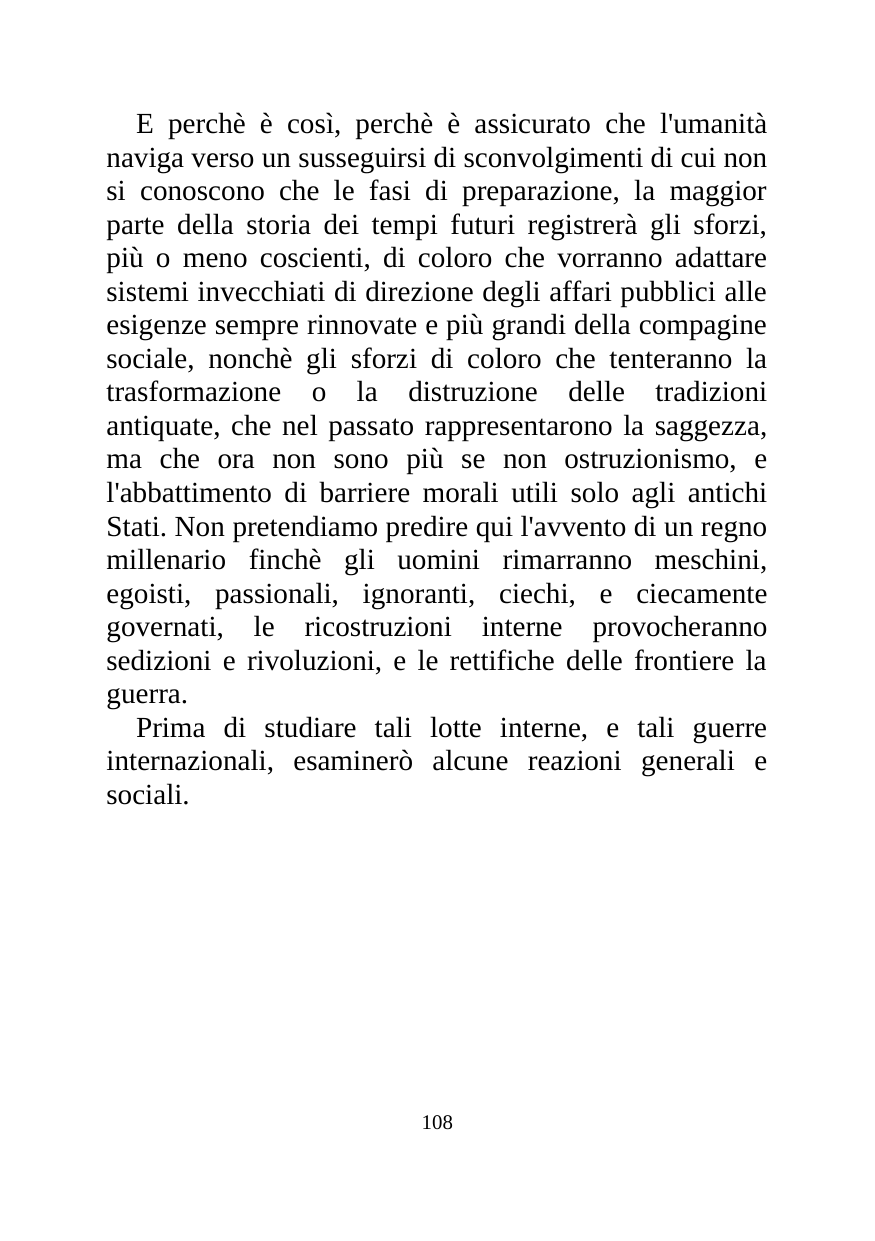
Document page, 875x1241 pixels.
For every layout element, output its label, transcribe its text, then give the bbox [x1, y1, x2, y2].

text E perchè è così, perchè è assicurato che l'umanità naviga verso un susseguirsi di sconvolgimenti di cui non si conoscono che le fasi di preparazione, la maggior parte della storia dei tempi futuri registrerà gli sforzi, più o meno coscienti, di coloro che vorranno adattare sistemi invecchiati di direzione degli affari pubblici alle esigenze sempre rinnovate e più grandi della compagine sociale, nonchè gli sforzi di coloro che tenteranno la trasformazione o la distruzione delle tradizioni antiquate, che nel passato rappresentarono la saggezza, ma che ora non sono più se non ostruzionismo, e l'abbattimento di barriere morali utili solo agli antichi Stati. Non pretendiamo predire qui l'avvento di un regno millenario finchè gli uomini rimarranno meschini, egoisti, passionali, ignoranti, ciechi, e ciecamente governati, le ricostruzioni interne provocheranno sedizioni e rivoluzioni, e le rettifiche delle frontiere la guerra. [106, 106, 768, 710]
text Prima di studiare tali lotte interne, e tali guerre internazionali, esaminerò alcune reazioni generali e sociali. [106, 710, 768, 811]
